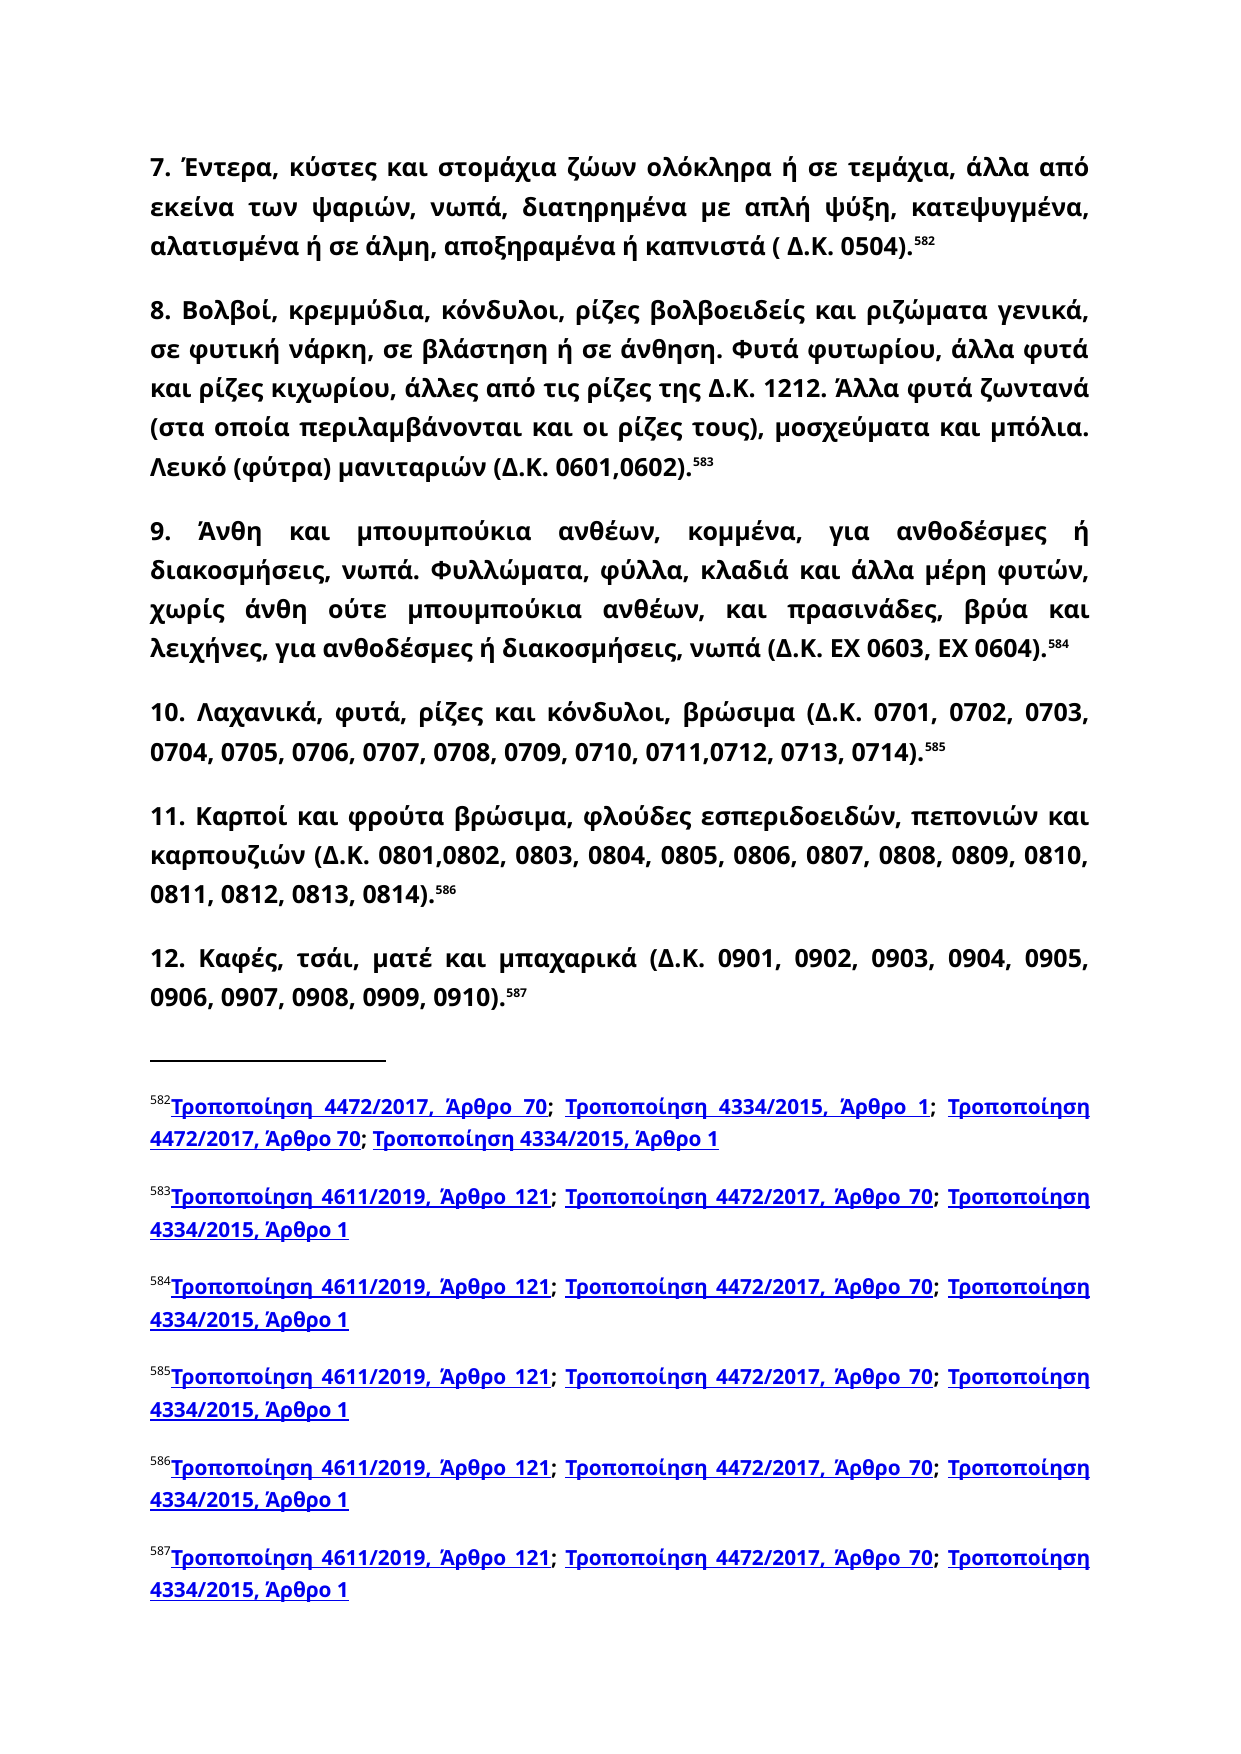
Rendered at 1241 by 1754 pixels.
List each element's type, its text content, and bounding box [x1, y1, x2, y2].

text 9. Άνθη και μπουμπούκια ανθέων, κομμένα, για ανθοδέσμες ή διακοσμήσεις, νωπά. Φυλλώματα, φύλλα, κλαδιά και άλλα μέρη φυτών, χωρίς άνθη ούτε μπουμπούκια ανθέων, και πρασινάδες, βρύα και λειχήνες, για ανθοδέσμες ή διακοσμήσεις, νωπά (Δ.Κ. ΕΧ 0603, ΕΧ 0604). [150, 513, 1090, 665]
text 8. Βολβοί, κρεμμύδια, κόνδυλοι, ρίζες βολβοειδείς και ριζώματα γενικά, σε φυτική νάρκη, σε βλάστηση ή σε άνθηση. Φυτά φυτωρίου, άλλα φυτά και ρίζες κιχωρίου, άλλες από τις ρίζες της Δ.Κ. 1212. Άλλα φυτά ζωντανά (στα οποία περιλαμβάνονται και οι ρίζες τους), μοσχεύματα και μπόλια. Λευκό (φύτρα) μανιταριών (Δ.Κ. 0601,0602). [150, 292, 1090, 483]
text Τροποποίηση 4611/2019, Άρθρο 121; Τροποποίηση 4472/2017, Άρθρο 70; Τροποποίηση 4334/2015, Άρθρο 1 [150, 1453, 1090, 1514]
text Τροποποίηση 4611/2019, Άρθρο 121; Τροποποίηση 4472/2017, Άρθρο 70; Τροποποίηση 4334/2015, Άρθρο 1 [150, 1182, 1090, 1243]
text Τροποποίηση 4611/2019, Άρθρο 121; Τροποποίηση 4472/2017, Άρθρο 70; Τροποποίηση 4334/2015, Άρθρο 1 [150, 1543, 1090, 1604]
text 10. Λαχανικά, φυτά, ρίζες και κόνδυλοι, βρώσιμα (Δ.Κ. 0701, 0702, 0703, 0704, 0705, 0706, 0707, 0708, 0709, 0710, 0711,0712, 0713, 0714). [150, 695, 1090, 768]
text 7. Έντερα, κύστες και στομάχια ζώων ολόκληρα ή σε τεμάχια, άλλα από εκείνα των ψαριών, νωπά, διατηρημένα με απλή ψύξη, κατεψυγμένα, αλατισμένα ή σε άλμη, αποξηραμένα ή καπνιστά ( Δ.Κ. 0504). [150, 150, 1090, 262]
text 11. Καρποί και φρούτα βρώσιμα, φλούδες εσπεριδοειδών, πεπονιών και καρπουζιών (Δ.Κ. 0801,0802, 0803, 0804, 0805, 0806, 0807, 0808, 0809, 0810, 0811, 0812, 0813, 0814). [150, 798, 1090, 911]
text Τροποποίηση 4611/2019, Άρθρο 121; Τροποποίηση 4472/2017, Άρθρο 70; Τροποποίηση 4334/2015, Άρθρο 1 [150, 1362, 1090, 1423]
text Τροποποίηση 4611/2019, Άρθρο 121; Τροποποίηση 4472/2017, Άρθρο 70; Τροποποίηση 4334/2015, Άρθρο 1 [150, 1272, 1090, 1333]
text Τροποποίηση 4472/2017, Άρθρο 70; Τροποποίηση 4334/2015, Άρθρο 1; Τροποποίηση 4472/2017, Άρθρο 70; Τροποποίηση 4334/2015, Άρθρο 1 [150, 1092, 1090, 1153]
text 12. Καφές, τσάι, ματέ και μπαχαρικά (Δ.Κ. 0901, 0902, 0903, 0904, 0905, 0906, 0907, 0908, 0909, 0910). [150, 941, 1090, 1014]
